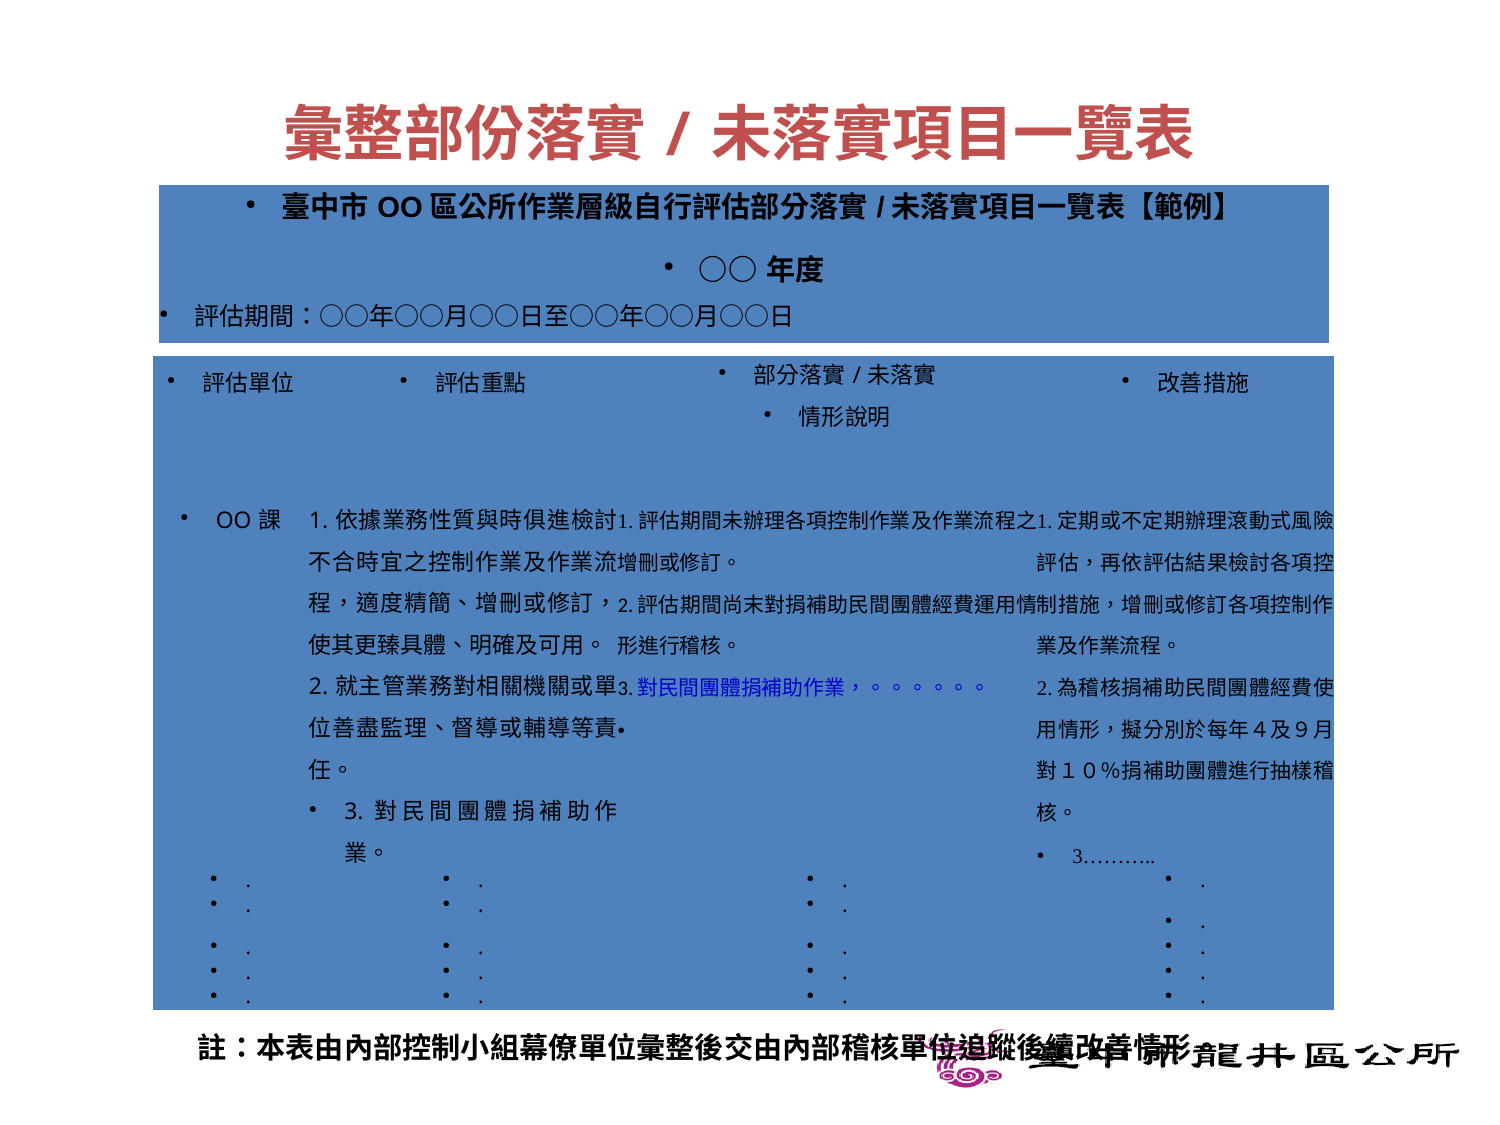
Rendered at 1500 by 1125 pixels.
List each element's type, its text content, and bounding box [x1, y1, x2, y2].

table_cell ○○年度 [159, 247, 1329, 291]
table_header 評估重點 [309, 356, 618, 493]
table_cell 1.評估期間未辦理各項控制作業及作業流程之增刪或修訂。 2.評估期間尚末對捐補助民間團體經費運用情形進行稽核。 3.對民間團體捐補助作業，。。。。。。 [618, 493, 1037, 868]
table_cell . . . [309, 935, 618, 1010]
table_cell OO課 [153, 493, 309, 868]
table_cell 1.定期或不定期辦理滾動式風險評估，再依評估結果檢討各項控制措施，增刪或修訂各項控制作業及作業流程。 2.為稽核捐補助民間團體經費使用情形，擬分別於每年４及９月對１０％捐補助團體進行抽樣稽核。 3……….. [1037, 493, 1334, 868]
text_box 註：本表由內部控制小組幕僚單位彙整後交由內部稽核單位追蹤後續改善情形。 [183, 1022, 1270, 1072]
table_cell . . . [618, 935, 1037, 1010]
table_header 改善措施 [1037, 356, 1334, 493]
table_cell 評估期間：○○年○○月○○日至○○年○○月○○日 [159, 291, 1329, 343]
table_cell 1.依據業務性質與時俱進檢討不合時宜之控制作業及作業流程，適度精簡、增刪或修訂，使其更臻具體、明確及可用。 2.就主管業務對相關機關或單位善盡監理、督導或輔導等責任。 3.對民間團體捐補助作業。 [309, 493, 618, 868]
table_header 評估單位 [153, 356, 309, 493]
text_box 彙整部份落實/未落實項目一覽表 [150, 78, 1329, 185]
table_cell . . [309, 868, 618, 935]
table_header 部分落實/未落實 情形說明 [618, 356, 1037, 493]
table_cell . . . [153, 935, 309, 1010]
table_cell . . [618, 868, 1037, 935]
table_cell . . [1037, 868, 1334, 935]
table_header 臺中市OO區公所作業層級自行評估部分落實/未落實項目一覽表【範例】 [159, 185, 1329, 247]
table_cell . . . [1037, 935, 1334, 1010]
table_cell . . [153, 868, 309, 935]
